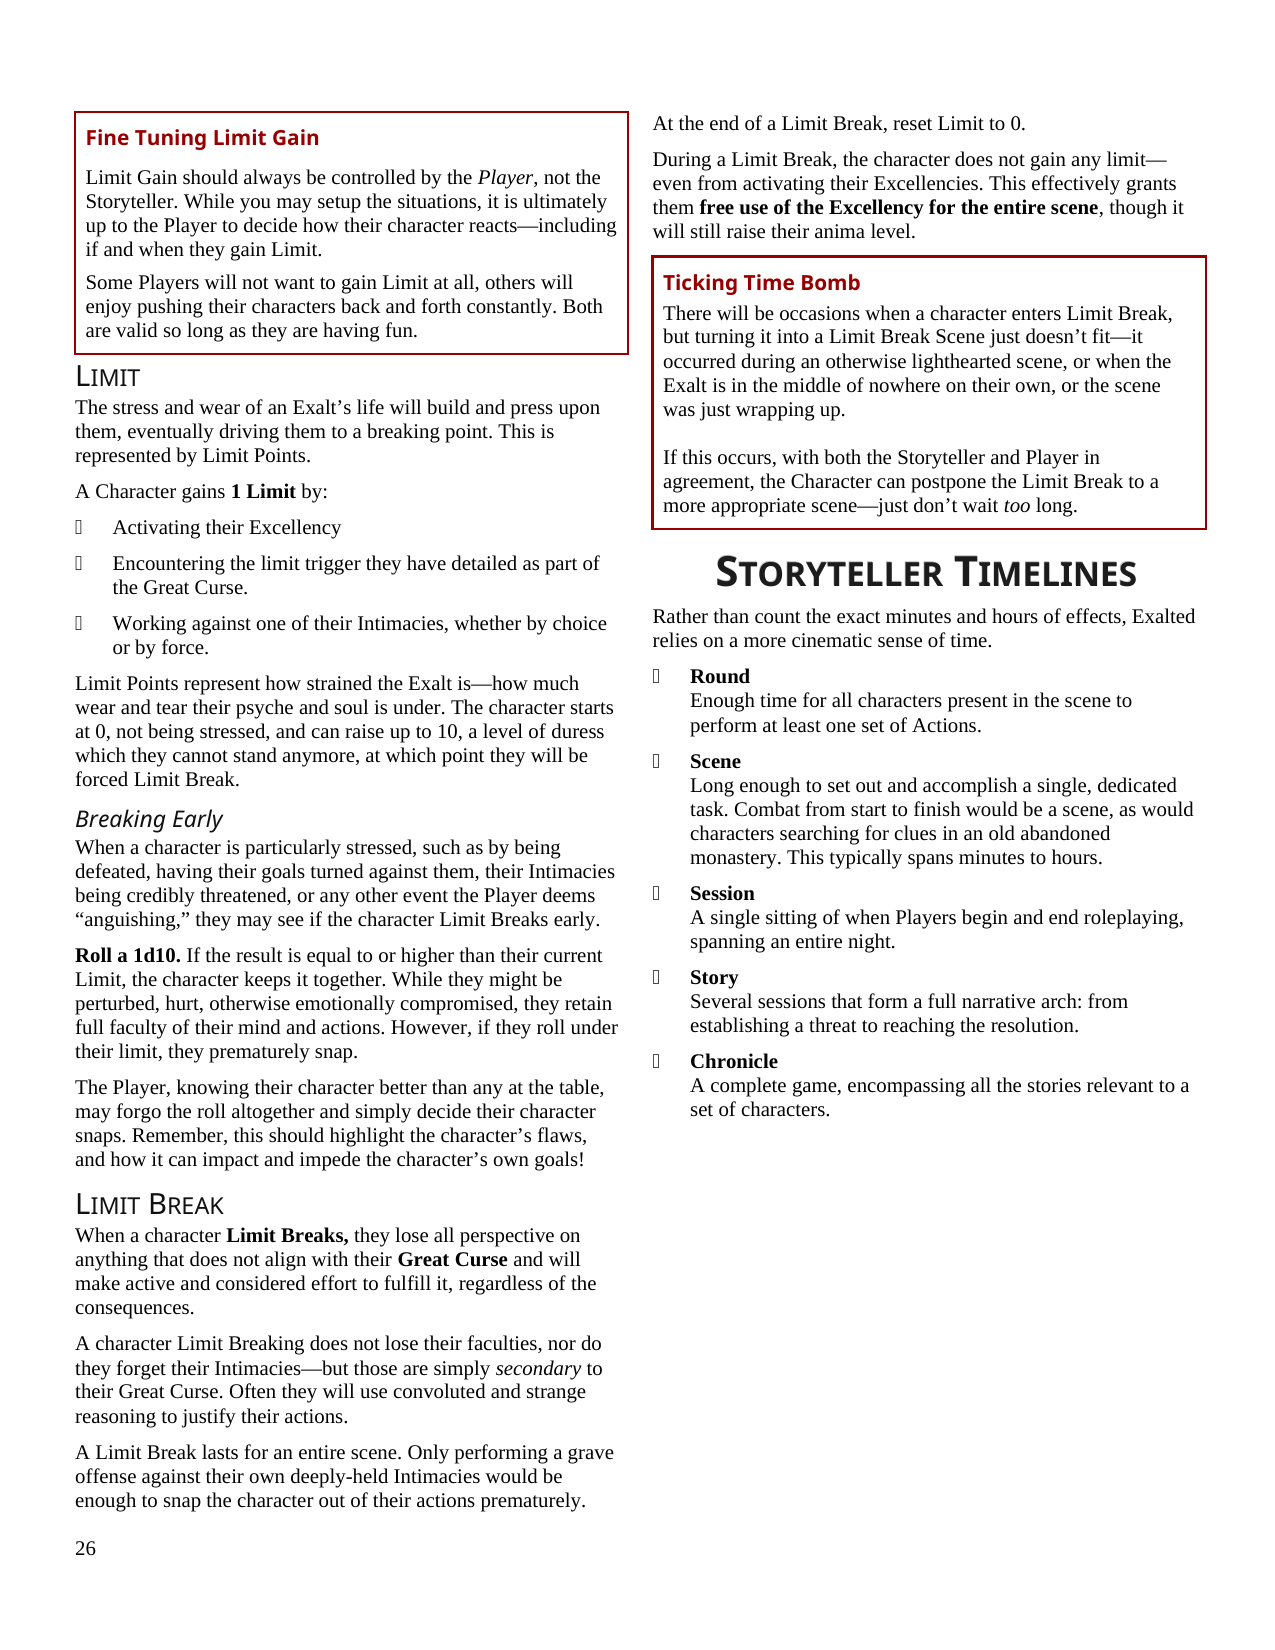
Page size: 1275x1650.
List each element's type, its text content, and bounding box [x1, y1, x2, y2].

table_header Ticking Time Bomb There will be occasions when a character enters Limit Break, but turning it into a Limit Break Scene just doesn’t fit—it occurred during an otherwise lighthearted scene, or when the Exalt is in the middle of nowhere on their own, or the scene was just wrapping up. If this occurs, with both the Storyteller and Player in agreement, the Character can postpone the Limit Break to a more appropriate scene—just don’t wait too long. [654, 258, 1205, 527]
list Activating their Excellency [75, 515, 622, 539]
subtitle Limit Break [75, 1183, 622, 1223]
text A character Limit Breaking does not lose their faculties, nor do they forget their Intimacies—but those are simply secondary to their Great Curse. Often they will use convoluted and strange reasoning to justify their actions. [75, 1331, 622, 1428]
text Roll a 1d10. If the result is equal to or higher than their current Limit, the character keeps it together. While they might be perturbed, hurt, otherwise emotionally compromised, they retain full faculty of their mind and actions. However, if they roll under their limit, they prematurely snap. [75, 943, 622, 1063]
text A Character gains 1 Limit by: [75, 479, 622, 503]
text During a Limit Break, the character does not gain any limit—even from activating their Excellencies. This effectively grants them free use of the Excellency for the entire scene, though it will still raise their anima level. [652, 147, 1200, 243]
list Session A single sitting of when Players begin and end roleplaying, spanning an entire night. [652, 881, 1200, 953]
subtitle Breaking Early [75, 803, 622, 835]
list Working against one of their Intimacies, whether by choice or by force. [75, 611, 622, 659]
list Encountering the limit trigger they have detailed as part of the Great Curse. [75, 551, 622, 599]
subtitle Limit [75, 355, 622, 395]
list Scene Long enough to set out and accomplish a single, dedicated task. Combat from start to finish would be a scene, as would characters searching for clues in an old abandoned monastery. This typically spans minutes to hours. [652, 748, 1200, 869]
text Rather than count the exact minutes and hours of effects, Exalted relies on a more cinematic sense of time. [652, 604, 1200, 652]
text A Limit Break lasts for an entire scene. Only performing a grave offense against their own deeply-held Intimacies would be enough to snap the character out of their actions prematurely. [75, 1439, 622, 1512]
text The Player, knowing their character better than any at the table, may forgo the roll altogether and simply decide their character snaps. Remember, this should highlight the character’s flaws, and how it can impact and impede the character’s own goals! [75, 1075, 622, 1171]
text At the end of a Limit Break, reset Limit to 0. [652, 111, 1200, 135]
list Chronicle A complete game, encompassing all the stories relevant to a set of characters. [652, 1049, 1200, 1121]
text When a character Limit Breaks, they lose all perspective on anything that does not align with their Great Curse and will make active and considered effort to fulfill it, regardless of the consequences. [75, 1223, 622, 1319]
subtitle Storyteller Timelines [652, 541, 1200, 598]
text Limit Points represent how strained the Exalt is—how much wear and tear their psyche and soul is under. The character starts at 0, not being stressed, and can raise up to 10, a level of duress which they cannot stand anymore, at which point they will be forced Limit Break. [75, 671, 622, 791]
text When a character is particularly stressed, such as by being defeated, having their goals turned against them, their Intimacies being credibly threatened, or any other event the Player deems “anguishing,” they may see if the character Limit Breaks early. [75, 835, 622, 931]
list Story Several sessions that form a full narrative arch: from establishing a threat to reaching the resolution. [652, 965, 1200, 1037]
table_header Fine Tuning Limit Gain Limit Gain should always be controlled by the Player, not the Storyteller. While you may setup the situations, it is ultimately up to the Player to decide how their character reacts—including if and when they gain Limit. Some Players will not want to gain Limit at all, others will enjoy pushing their characters back and forth constantly. Both are valid so long as they are having fun. [76, 113, 627, 353]
list Round Enough time for all characters present in the scene to perform at least one set of Actions. [652, 664, 1200, 737]
text The stress and wear of an Exalt’s life will build and press upon them, eventually driving them to a breaking point. This is represented by Limit Points. [75, 395, 622, 467]
